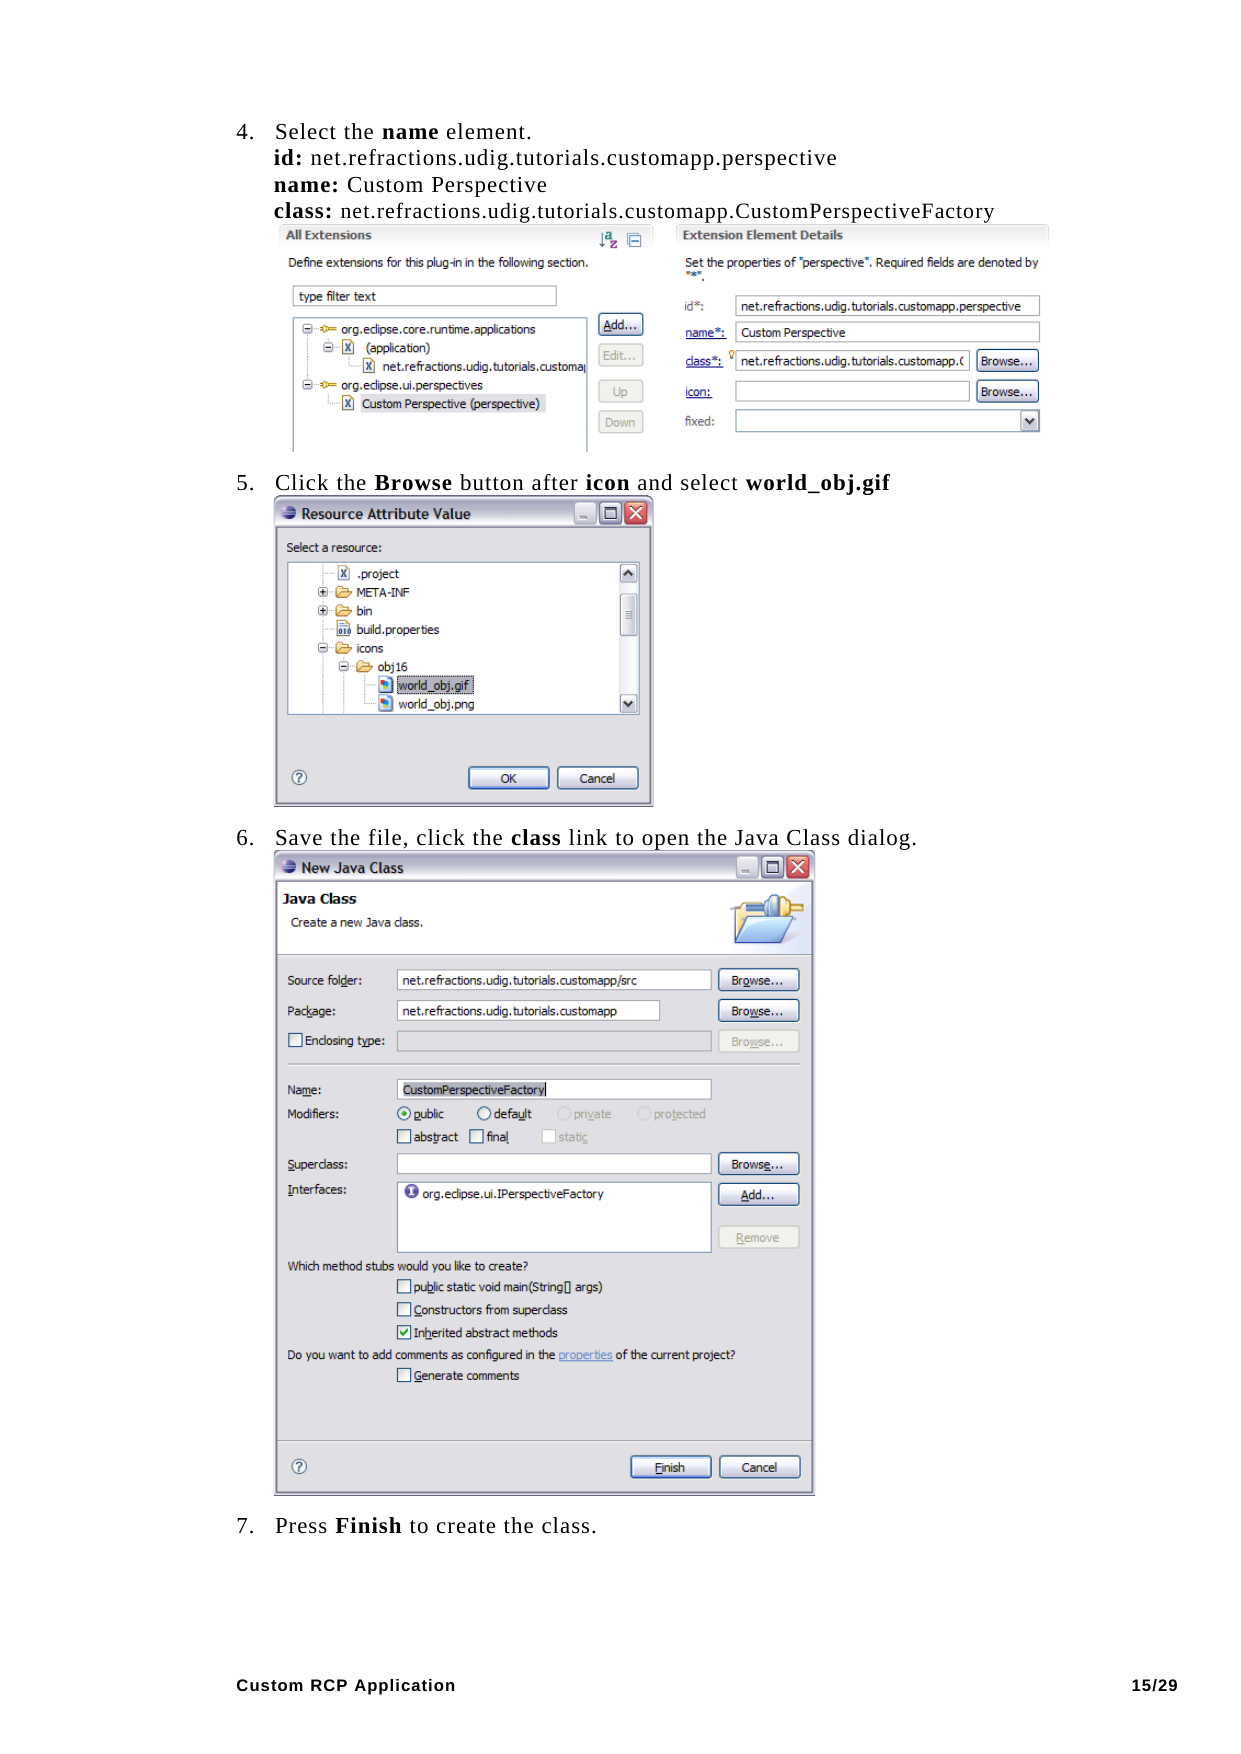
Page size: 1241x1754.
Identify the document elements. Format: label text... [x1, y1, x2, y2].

list Click the Browse button after icon and select world_obj.gif [236, 469, 1181, 495]
list Press Finish to create the class. [236, 1513, 1181, 1539]
picture [273, 495, 654, 807]
picture [273, 850, 816, 1496]
list Save the file, click the class link to open the Java Class dialog. [236, 823, 1181, 850]
picture [273, 223, 1050, 452]
list Select the name element. id: net.refractions.udig.tutorials.customapp.perspective name: Custom Perspective class: net.refractions.udig.tutorials.customapp.CustomPerspectiveFactory [236, 118, 1181, 223]
